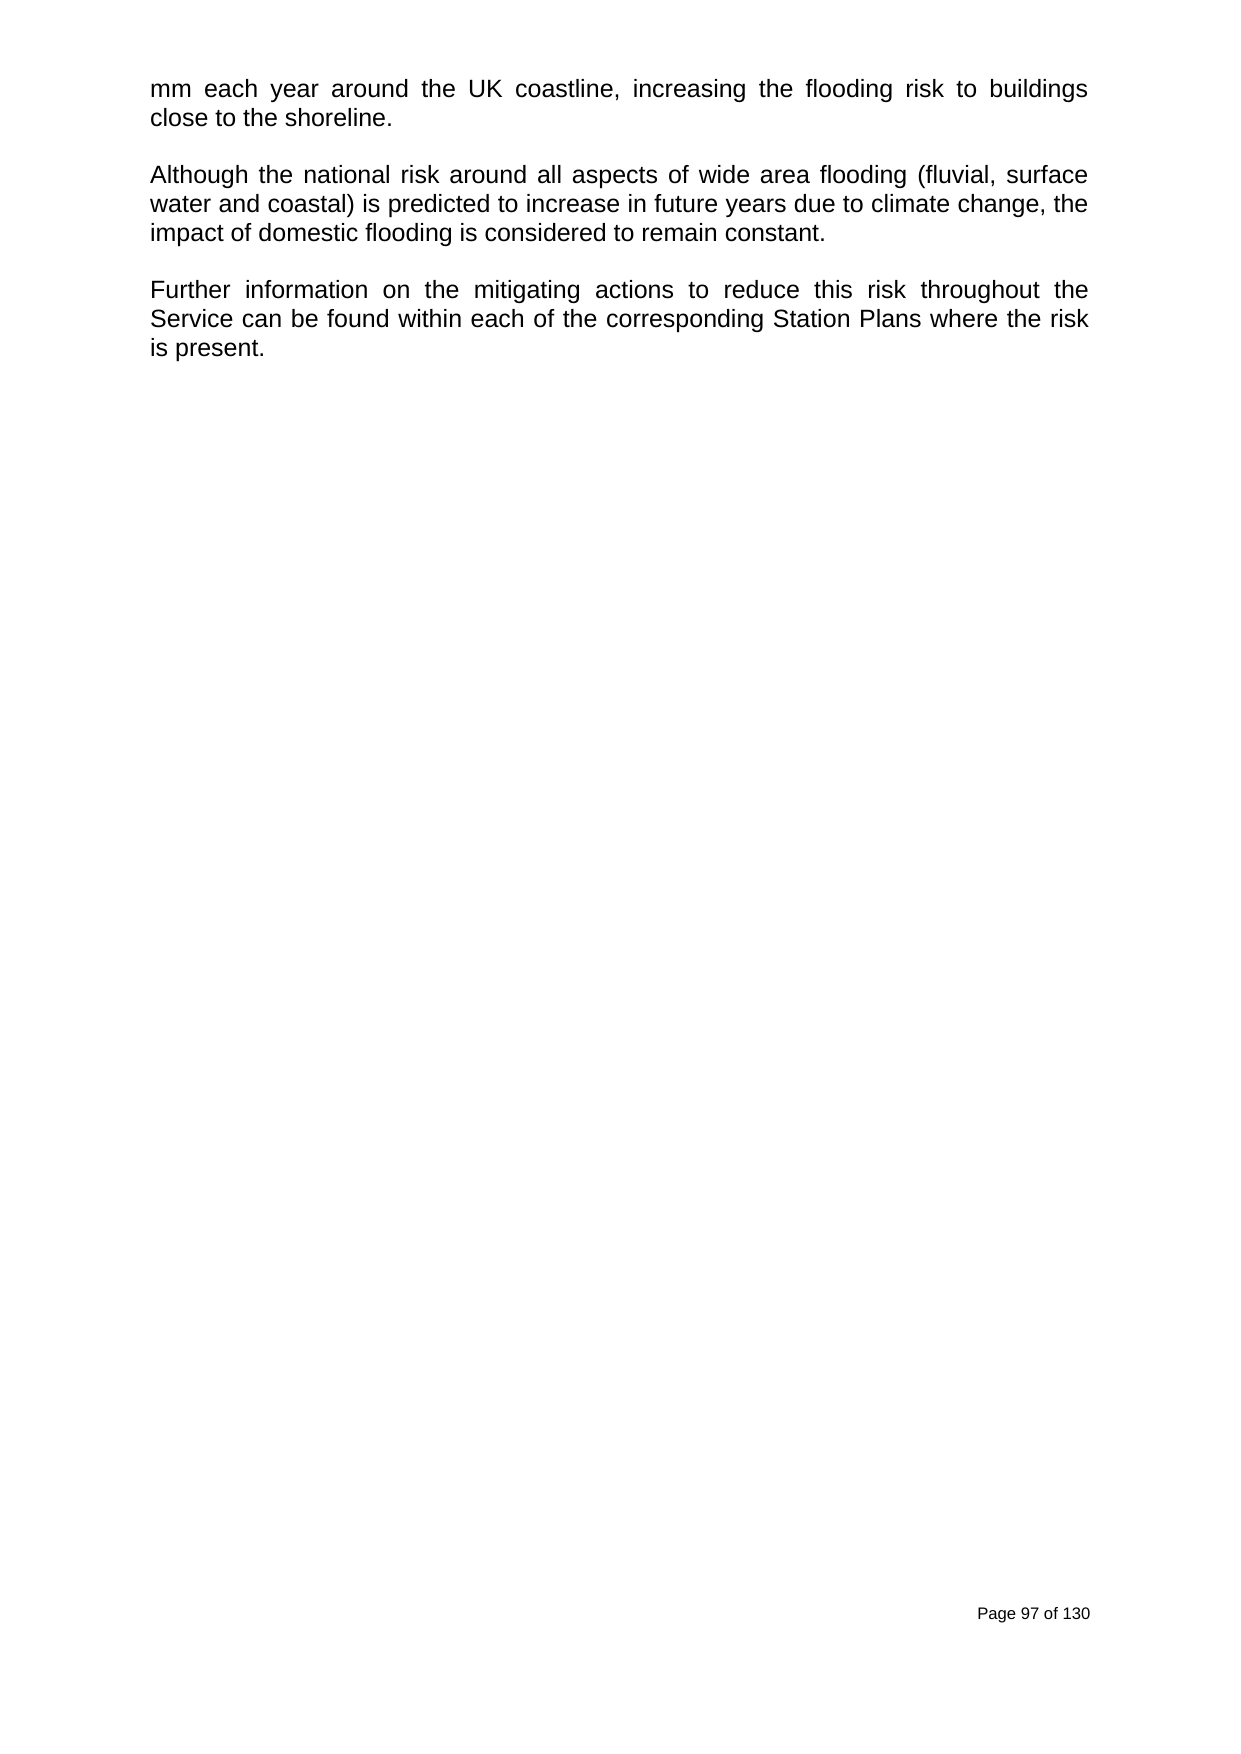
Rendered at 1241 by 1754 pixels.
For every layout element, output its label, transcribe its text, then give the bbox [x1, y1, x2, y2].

text Further information on the mitigating actions to reduce this risk throughout the Service can be found within each of the corresponding Station Plans where the risk is present. [150, 275, 1090, 361]
text mm each year around the UK coastline, increasing the flooding risk to buildings close to the shoreline. [150, 74, 1090, 131]
text Although the national risk around all aspects of wide area flooding (fluvial, surface water and coastal) is predicted to increase in future years due to climate change, the impact of domestic flooding is considered to remain constant. [150, 160, 1090, 246]
